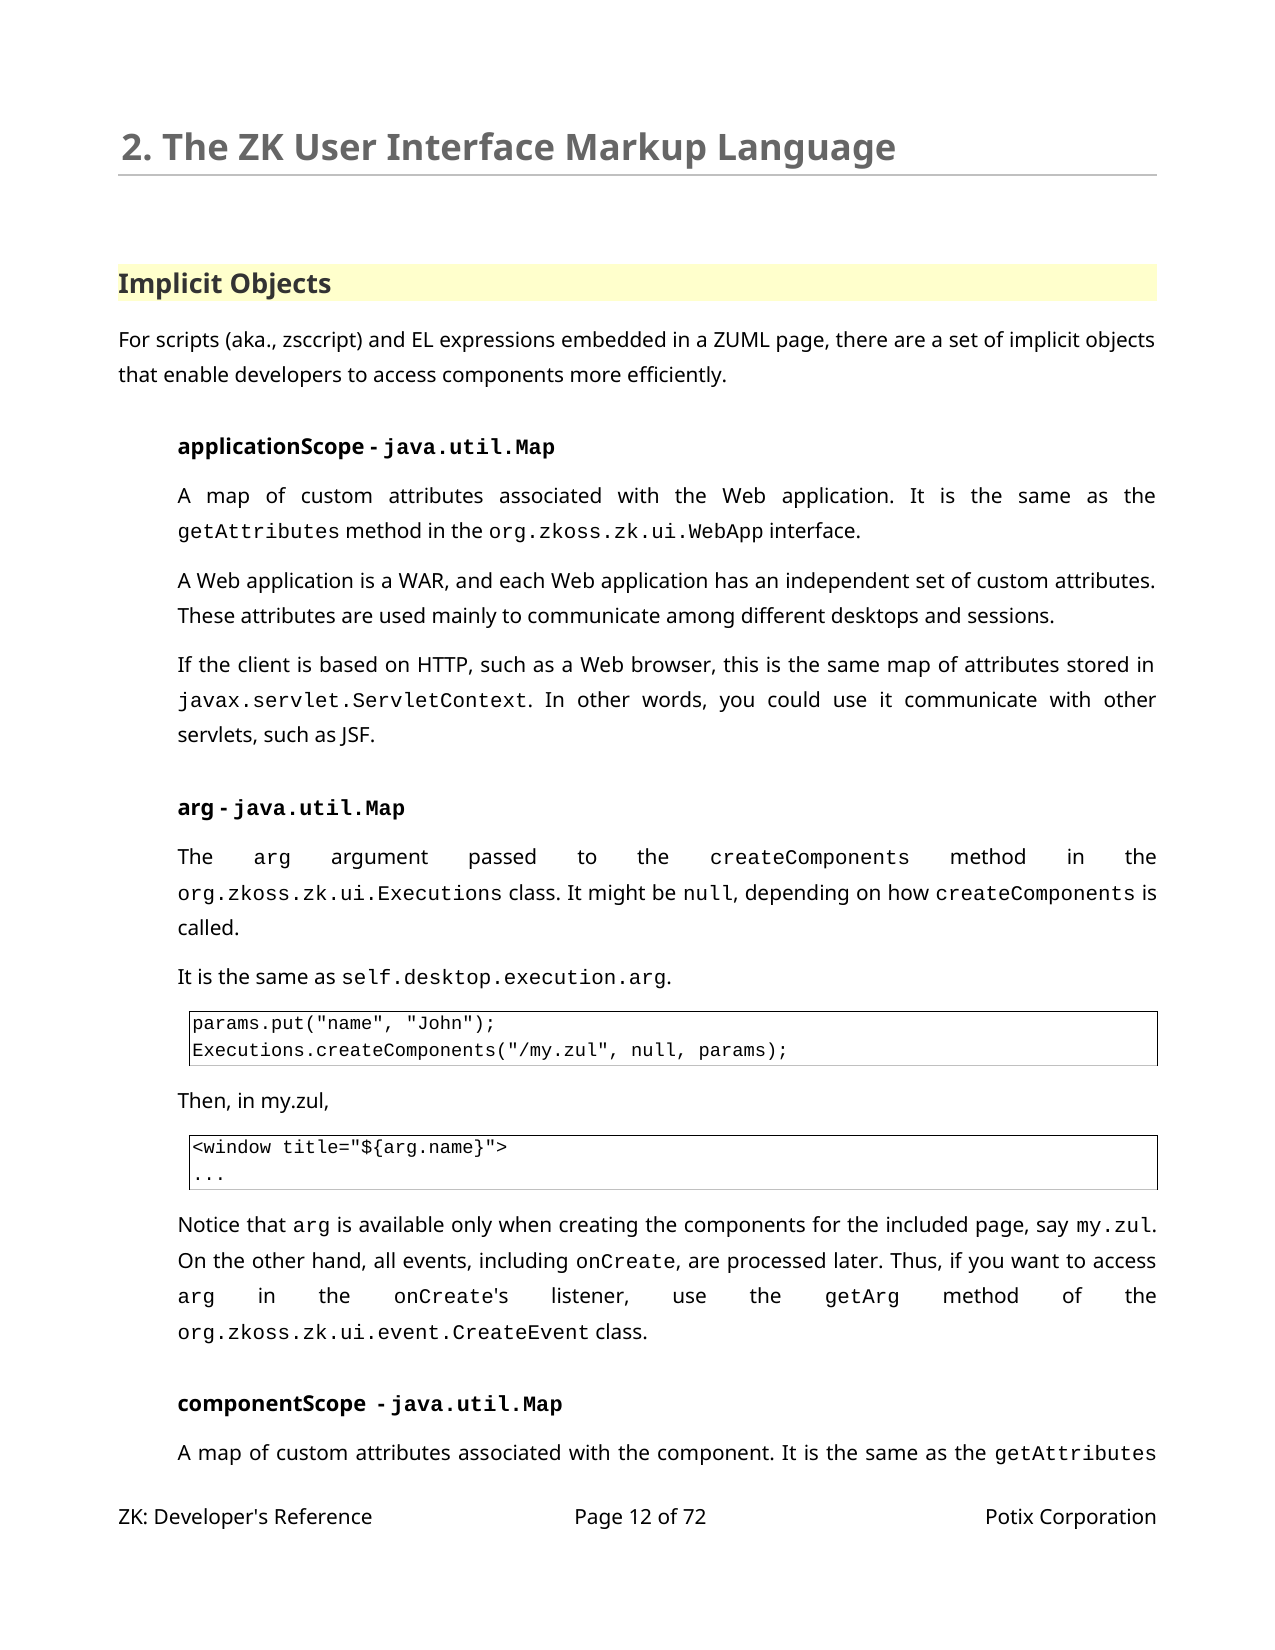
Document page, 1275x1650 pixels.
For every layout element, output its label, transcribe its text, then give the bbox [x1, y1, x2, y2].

text params.put("name", "John"); [190, 1012, 1157, 1035]
subtitle applicationScope - java.util.Map [177, 431, 1157, 461]
text A map of custom attributes associated with the component. It is the same as the getAttributes [177, 1438, 1157, 1467]
text ... [190, 1162, 1157, 1189]
text If the client is based on HTTP, such as a Web browser, this is the same map of attributes stored in javax.servlet.ServletContext. In other words, you could use it communicate with other servlets, such as JSF. [177, 650, 1157, 749]
text The arg argument passed to the createComponents method in the org.zkoss.zk.ui.Executions class. It might be null, depending on how createComponents is called. [177, 842, 1157, 941]
subtitle Implicit Objects [118, 264, 1157, 301]
subtitle arg - java.util.Map [177, 791, 1157, 821]
text Then, in my.zul, [177, 1086, 1157, 1114]
text Executions.createComponents("/my.zul", null, params); [190, 1038, 1157, 1065]
text <window title="${arg.name}"> [190, 1136, 1157, 1159]
text A Web application is a WAR, and each Web application has an independent set of custom attributes. These attributes are used mainly to communicate among different desktops and sessions. [177, 566, 1157, 629]
text For scripts (aka., zsccript) and EL expressions embedded in a ZUML page, there are a set of implicit objects that enable developers to access components more efficiently. [118, 325, 1157, 388]
text Notice that arg is available only when creating the components for the included page, say my.zul. On the other hand, all events, including onCreate, are processed later. Thus, if you want to access arg in the onCreate's listener, use the getArg method of the org.zkoss.zk.ui.event.CreateEvent class. [177, 1210, 1157, 1345]
text It is the same as self.desktop.execution.arg. [177, 962, 1157, 991]
subtitle 2. The ZK User Interface Markup Language [118, 118, 1157, 174]
text A map of custom attributes associated with the Web application. It is the same as the getAttributes method in the org.zkoss.zk.ui.WebApp interface. [177, 481, 1157, 545]
subtitle componentScope - java.util.Map [177, 1388, 1157, 1418]
